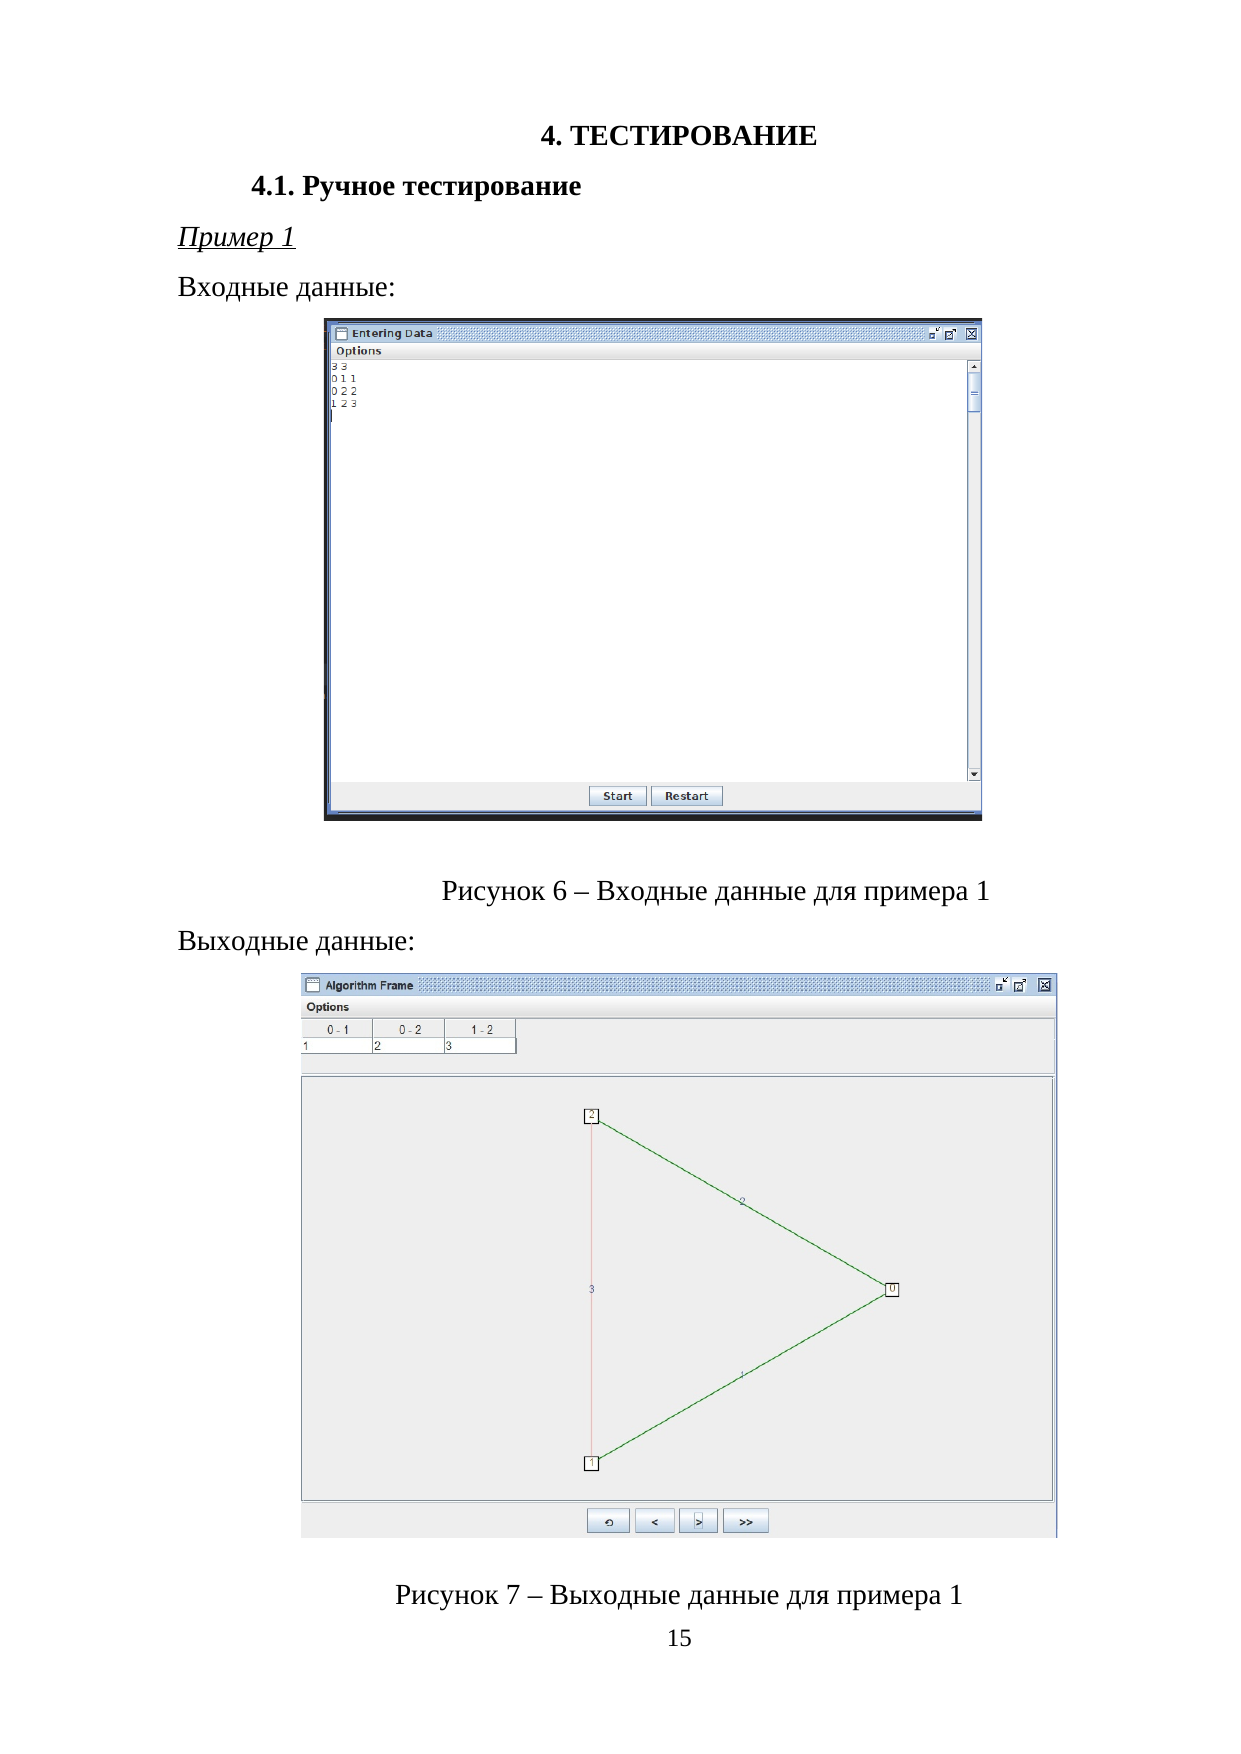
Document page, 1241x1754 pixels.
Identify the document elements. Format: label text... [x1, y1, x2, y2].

picture [408, 318, 963, 821]
text Выходные данные: [177, 923, 1181, 957]
picture [301, 973, 1058, 1538]
text Входные данные: [177, 269, 1181, 303]
text 4.1. Ручное тестирование [177, 168, 1181, 202]
text Рисунок 6 – Входные данные для примера 1 [177, 873, 1181, 906]
text Рисунок 7 – Выходные данные для примера 1 [177, 1577, 1181, 1611]
text 4. ТЕСТИРОВАНИЕ [177, 118, 1181, 152]
text Пример 1 [177, 219, 1181, 252]
